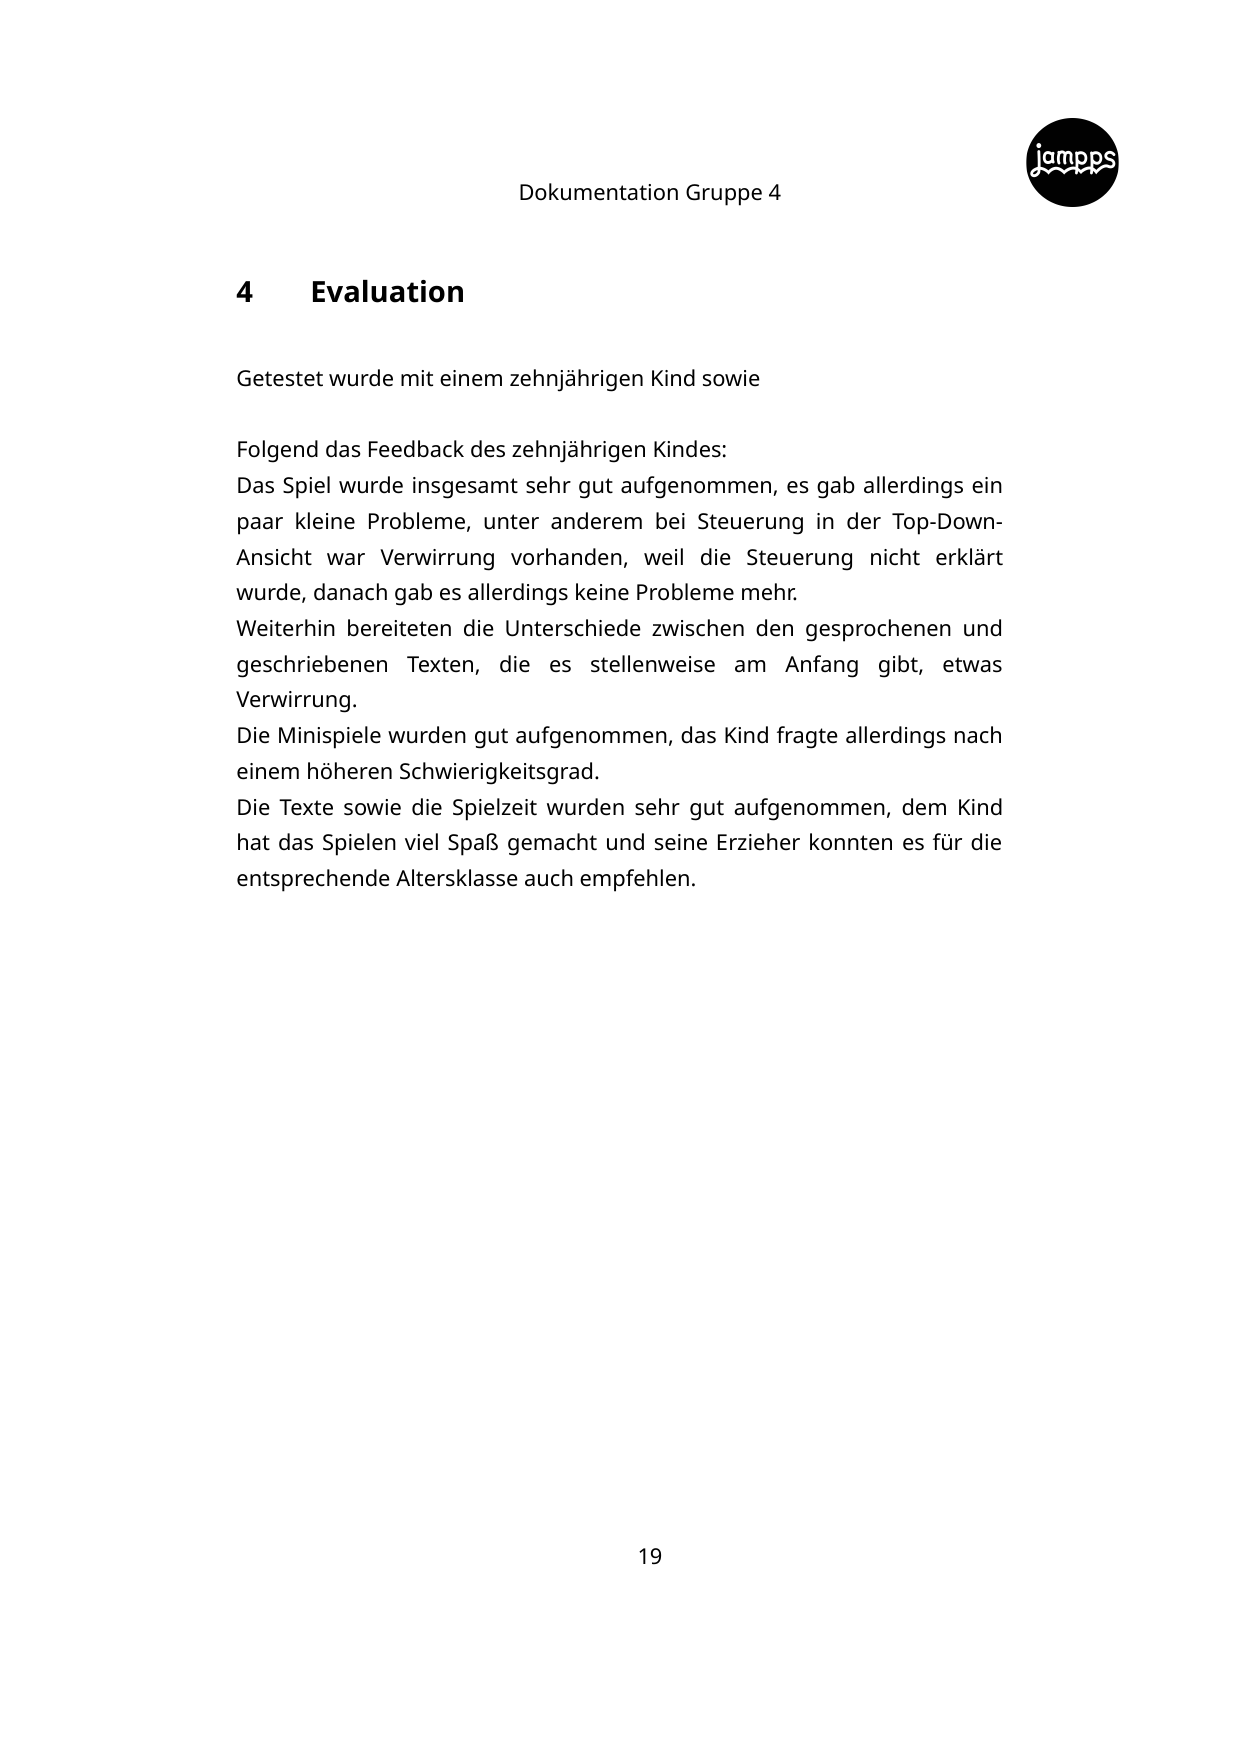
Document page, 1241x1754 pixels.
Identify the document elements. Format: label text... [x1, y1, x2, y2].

text Getestet wurde mit einem zehnjährigen Kind sowie [236, 363, 1004, 393]
text Die Texte sowie die Spielzeit wurden sehr gut aufgenommen, dem Kind hat das Spielen viel Spaß gemacht und seine Erzieher konnten es für die entsprechende Altersklasse auch empfehlen. [236, 792, 1004, 893]
text Weiterhin bereiteten die Unterschiede zwischen den gesprochenen und geschriebenen Texten, die es stellenweise am Anfang gibt, etwas Verwirrung. [236, 613, 1004, 714]
subtitle Evaluation [236, 272, 1004, 311]
text Folgend das Feedback des zehnjährigen Kindes: [236, 434, 1004, 464]
text Das Spiel wurde insgesamt sehr gut aufgenommen, es gab allerdings ein paar kleine Probleme, unter anderem bei Steuerung in der Top-Down-Ansicht war Verwirrung vorhanden, weil die Steuerung nicht erklärt wurde, danach gab es allerdings keine Probleme mehr. [236, 470, 1004, 607]
text Die Minispiele wurden gut aufgenommen, das Kind fragte allerdings nach einem höheren Schwierigkeitsgrad. [236, 720, 1004, 786]
